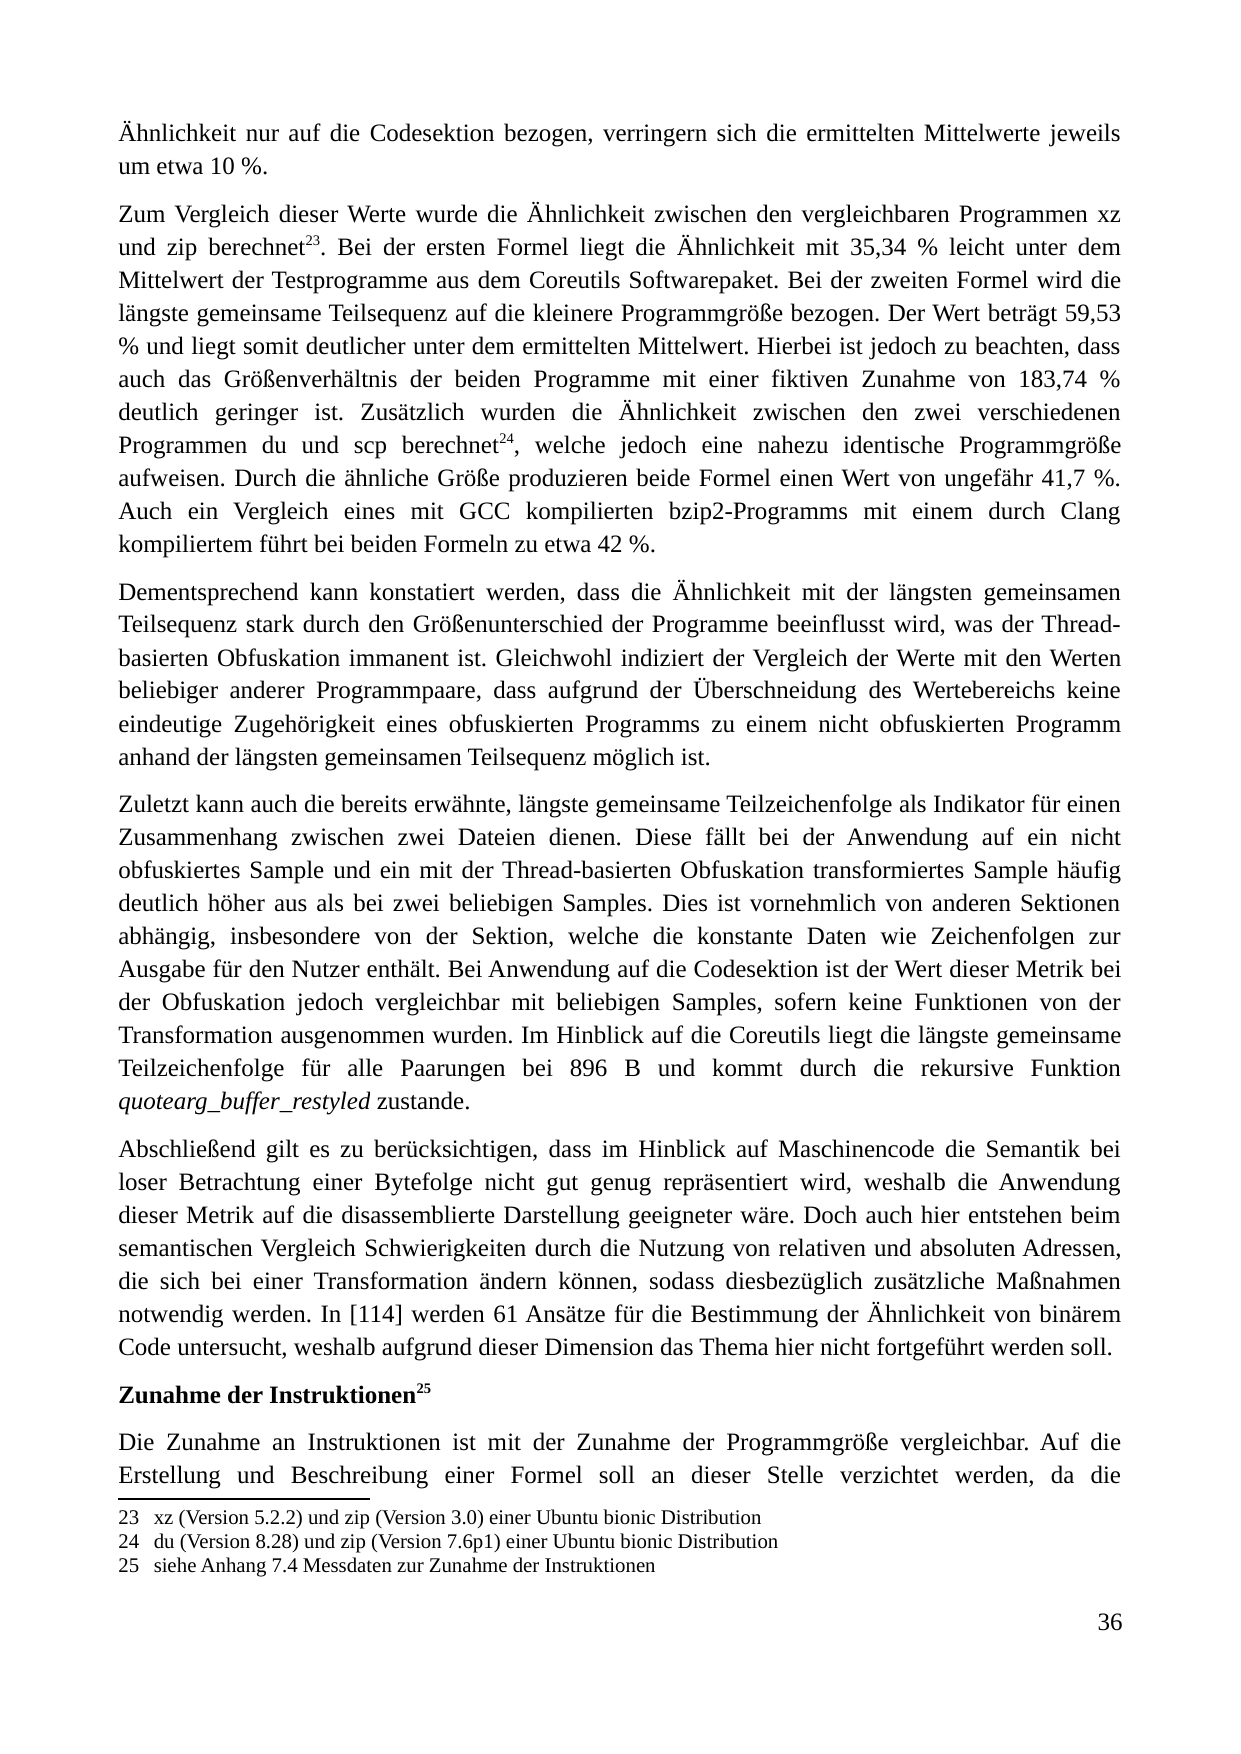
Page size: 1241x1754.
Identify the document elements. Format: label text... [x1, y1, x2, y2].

text Zum Vergleich dieser Werte wurde die Ähnlichkeit zwischen den vergleichbaren Programmen xz und zip berechnet. Bei der ersten Formel liegt die Ähnlichkeit mit 35,34 % leicht unter dem Mittelwert der Testprogramme aus dem Coreutils Softwarepaket. Bei der zweiten Formel wird die längste gemeinsame Teilsequenz auf die kleinere Programmgröße bezogen. Der Wert beträgt 59,53 % und liegt somit deutlicher unter dem ermittelten Mittelwert. Hierbei ist jedoch zu beachten, dass auch das Größenverhältnis der beiden Programme mit einer fiktiven Zunahme von 183,74 % deutlich geringer ist. Zusätzlich wurden die Ähnlichkeit zwischen den zwei verschiedenen Programmen du und scp berechnet, welche jedoch eine nahezu identische Programmgröße aufweisen. Durch die ähnliche Größe produzieren beide Formel einen Wert von ungefähr 41,7 %. Auch ein Vergleich eines mit GCC kompilierten bzip2-Programms mit einem durch Clang kompiliertem führt bei beiden Formeln zu etwa 42 %. [118, 199, 1122, 558]
text Ähnlichkeit nur auf die Codesektion bezogen, verringern sich die ermittelten Mittelwerte jeweils um etwa 10 %. [118, 118, 1122, 180]
text du (Version 8.28) und zip (Version 7.6p1) einer Ubuntu bionic Distribution [118, 1529, 1122, 1553]
text Zuletzt kann auch die bereits erwähnte, längste gemeinsame Teilzeichenfolge als Indikator für einen Zusammenhang zwischen zwei Dateien dienen. Diese fällt bei der Anwendung auf ein nicht obfuskiertes Sample und ein mit der Thread-basierten Obfuskation transformiertes Sample häufig deutlich höher aus als bei zwei beliebigen Samples. Dies ist vornehmlich von anderen Sektionen abhängig, insbesondere von der Sektion, welche die konstante Daten wie Zeichenfolgen zur Ausgabe für den Nutzer enthält. Bei Anwendung auf die Codesektion ist der Wert dieser Metrik bei der Obfuskation jedoch vergleichbar mit beliebigen Samples, sofern keine Funktionen von der Transformation ausgenommen wurden. Im Hinblick auf die Coreutils liegt die längste gemeinsame Teilzeichenfolge für alle Paarungen bei 896 B und kommt durch die rekursive Funktion quotearg_buffer_restyled zustande. [118, 789, 1122, 1115]
text Abschließend gilt es zu berücksichtigen, dass im Hinblick auf Maschinencode die Semantik bei loser Betrachtung einer Bytefolge nicht gut genug repräsentiert wird, weshalb die Anwendung dieser Metrik auf die disassemblierte Darstellung geeigneter wäre. Doch auch hier entstehen beim semantischen Vergleich Schwierigkeiten durch die Nutzung von relativen und absoluten Adressen, die sich bei einer Transformation ändern können, sodass diesbezüglich zusätzliche Maßnahmen notwendig werden. In [114] werden 61 Ansätze für die Bestimmung der Ähnlichkeit von binärem Code untersucht, weshalb aufgrund dieser Dimension das Thema hier nicht fortgeführt werden soll. [118, 1134, 1122, 1361]
text Dementsprechend kann konstatiert werden, dass die Ähnlichkeit mit der längsten gemeinsamen Teilsequenz stark durch den Größenunterschied der Programme beeinflusst wird, was der Thread-basierten Obfuskation immanent ist. Gleichwohl indiziert der Vergleich der Werte mit den Werten beliebiger anderer Programmpaare, dass aufgrund der Überschneidung des Wertebereichs keine eindeutige Zugehörigkeit eines obfuskierten Programms zu einem nicht obfuskierten Programm anhand der längsten gemeinsamen Teilsequenz möglich ist. [118, 577, 1122, 770]
text Zunahme der Instruktionen [118, 1380, 1122, 1408]
text Die Zunahme an Instruktionen ist mit der Zunahme der Programmgröße vergleichbar. Auf die Erstellung und Beschreibung einer Formel soll an dieser Stelle verzichtet werden, da die [118, 1427, 1122, 1489]
text xz (Version 5.2.2) und zip (Version 3.0) einer Ubuntu bionic Distribution [118, 1505, 1122, 1529]
text siehe Anhang 7.4 Messdaten zur Zunahme der Instruktionen [118, 1553, 1122, 1577]
